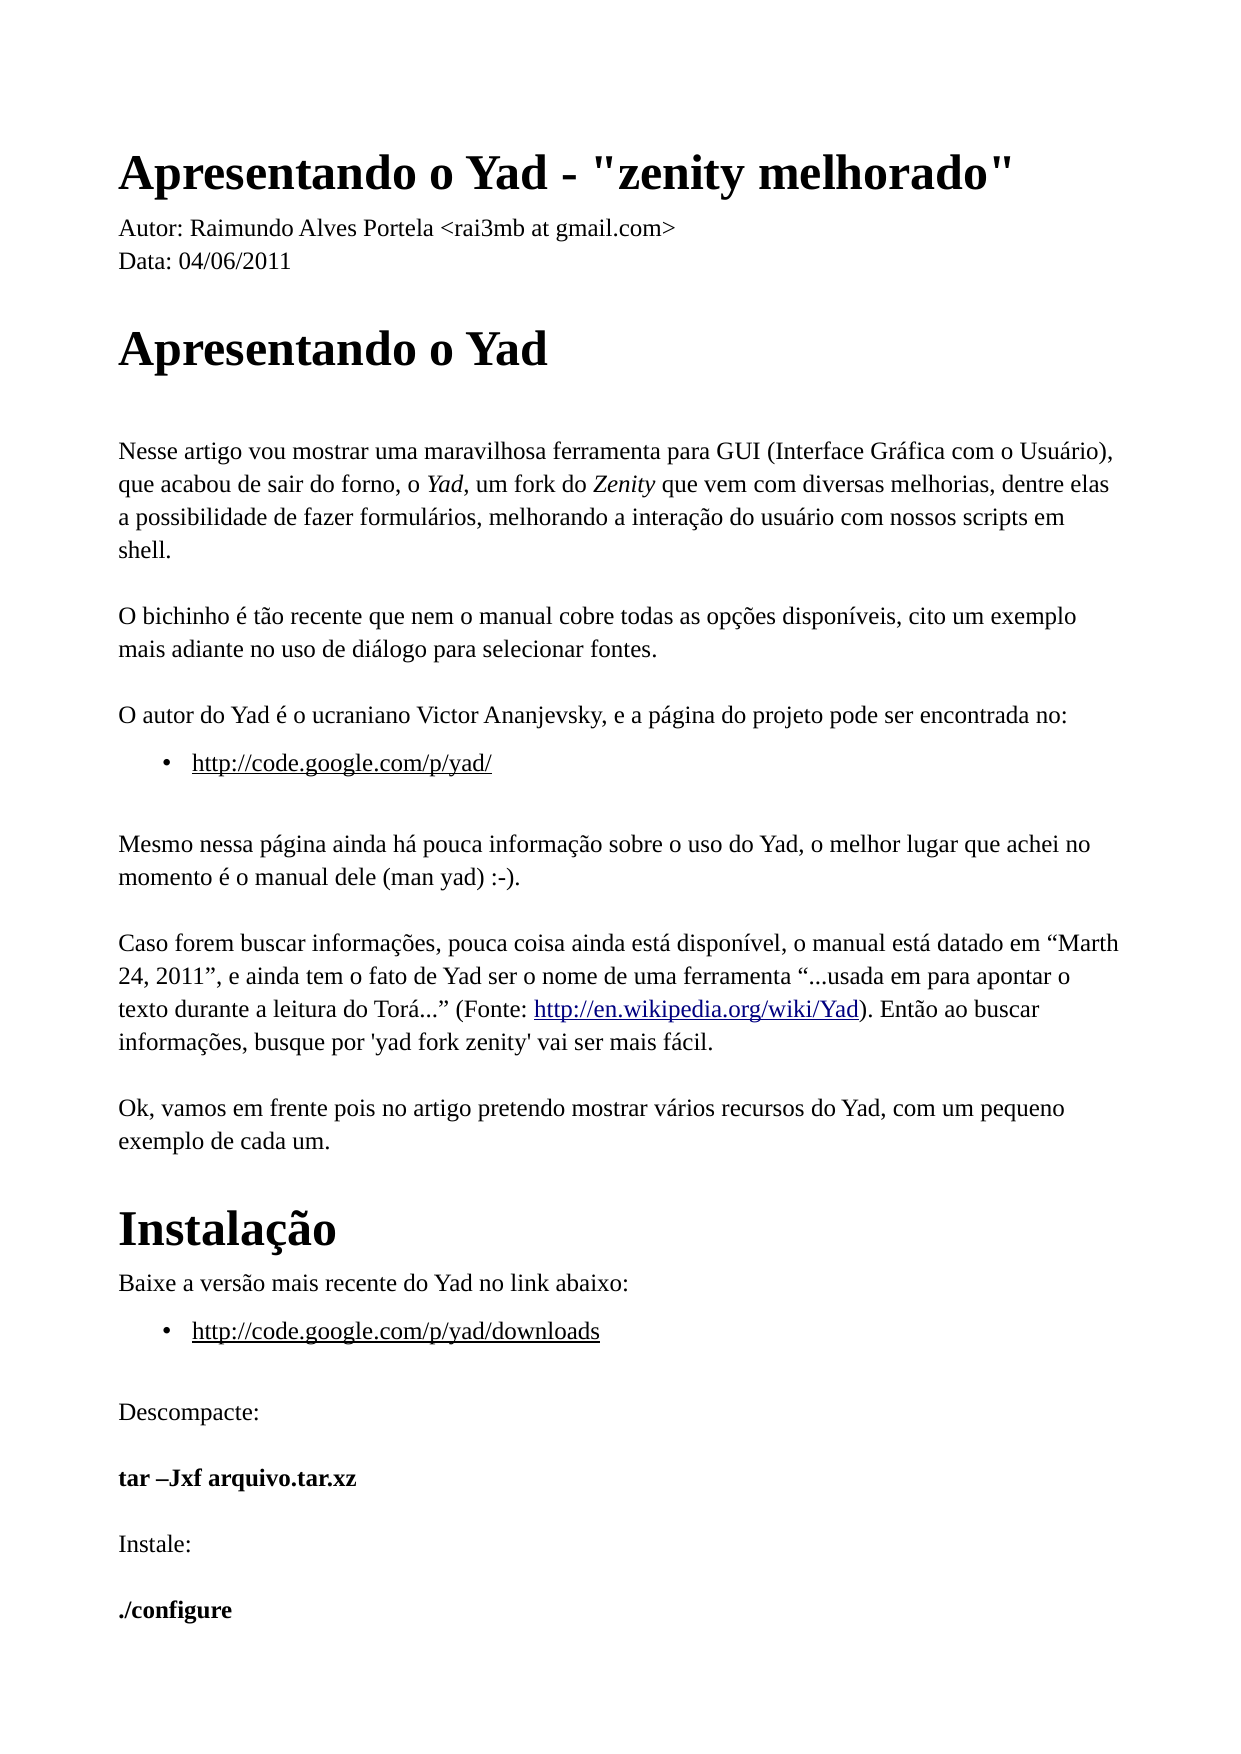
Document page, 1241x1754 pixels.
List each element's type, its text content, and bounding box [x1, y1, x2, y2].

list http://code.google.com/p/yad/downloads [162, 1316, 1122, 1345]
text Descompacte: tar –Jxf arquivo.tar.xz Instale: ./configure [118, 1364, 1122, 1624]
text Autor: Raimundo Alves Portela <rai3mb at gmail.com> Data: 04/06/2011 [118, 213, 1122, 275]
text Mesmo nessa página ainda há pouca informação sobre o uso do Yad, o melhor lugar que achei no momento é o manual dele (man yad) :-). Caso forem buscar informações, pouca coisa ainda está disponível, o manual está datado em “Marth 24, 2011”, e ainda tem o fato de Yad ser o nome de uma ferramenta “...usada em para apontar o texto durante a leitura do Torá...” (Fonte: http://en.wikipedia.org/wiki/Yad). Então ao buscar informações, busque por 'yad fork zenity' vai ser mais fácil. Ok, vamos em frente pois no artigo pretendo mostrar vários recursos do Yad, com um pequeno exemplo de cada um. [118, 796, 1122, 1155]
list http://code.google.com/p/yad/ [162, 748, 1122, 777]
text Nesse artigo vou mostrar uma maravilhosa ferramenta para GUI (Interface Gráfica com o Usuário), que acabou de sair do forno, o Yad, um fork do Zenity que vem com diversas melhorias, dentre elas a possibilidade de fazer formulários, melhorando a interação do usuário com nossos scripts em shell. O bichinho é tão recente que nem o manual cobre todas as opções disponíveis, cito um exemplo mais adiante no uso de diálogo para selecionar fontes. O autor do Yad é o ucraniano Victor Ananjevsky, e a página do projeto pode ser encontrada no: [118, 436, 1122, 729]
subtitle Apresentando o Yad - "zenity melhorado" [118, 143, 1122, 201]
subtitle Instalação [118, 1198, 1122, 1256]
subtitle Apresentando o Yad [118, 319, 1122, 376]
text Baixe a versão mais recente do Yad no link abaixo: [118, 1268, 1122, 1297]
